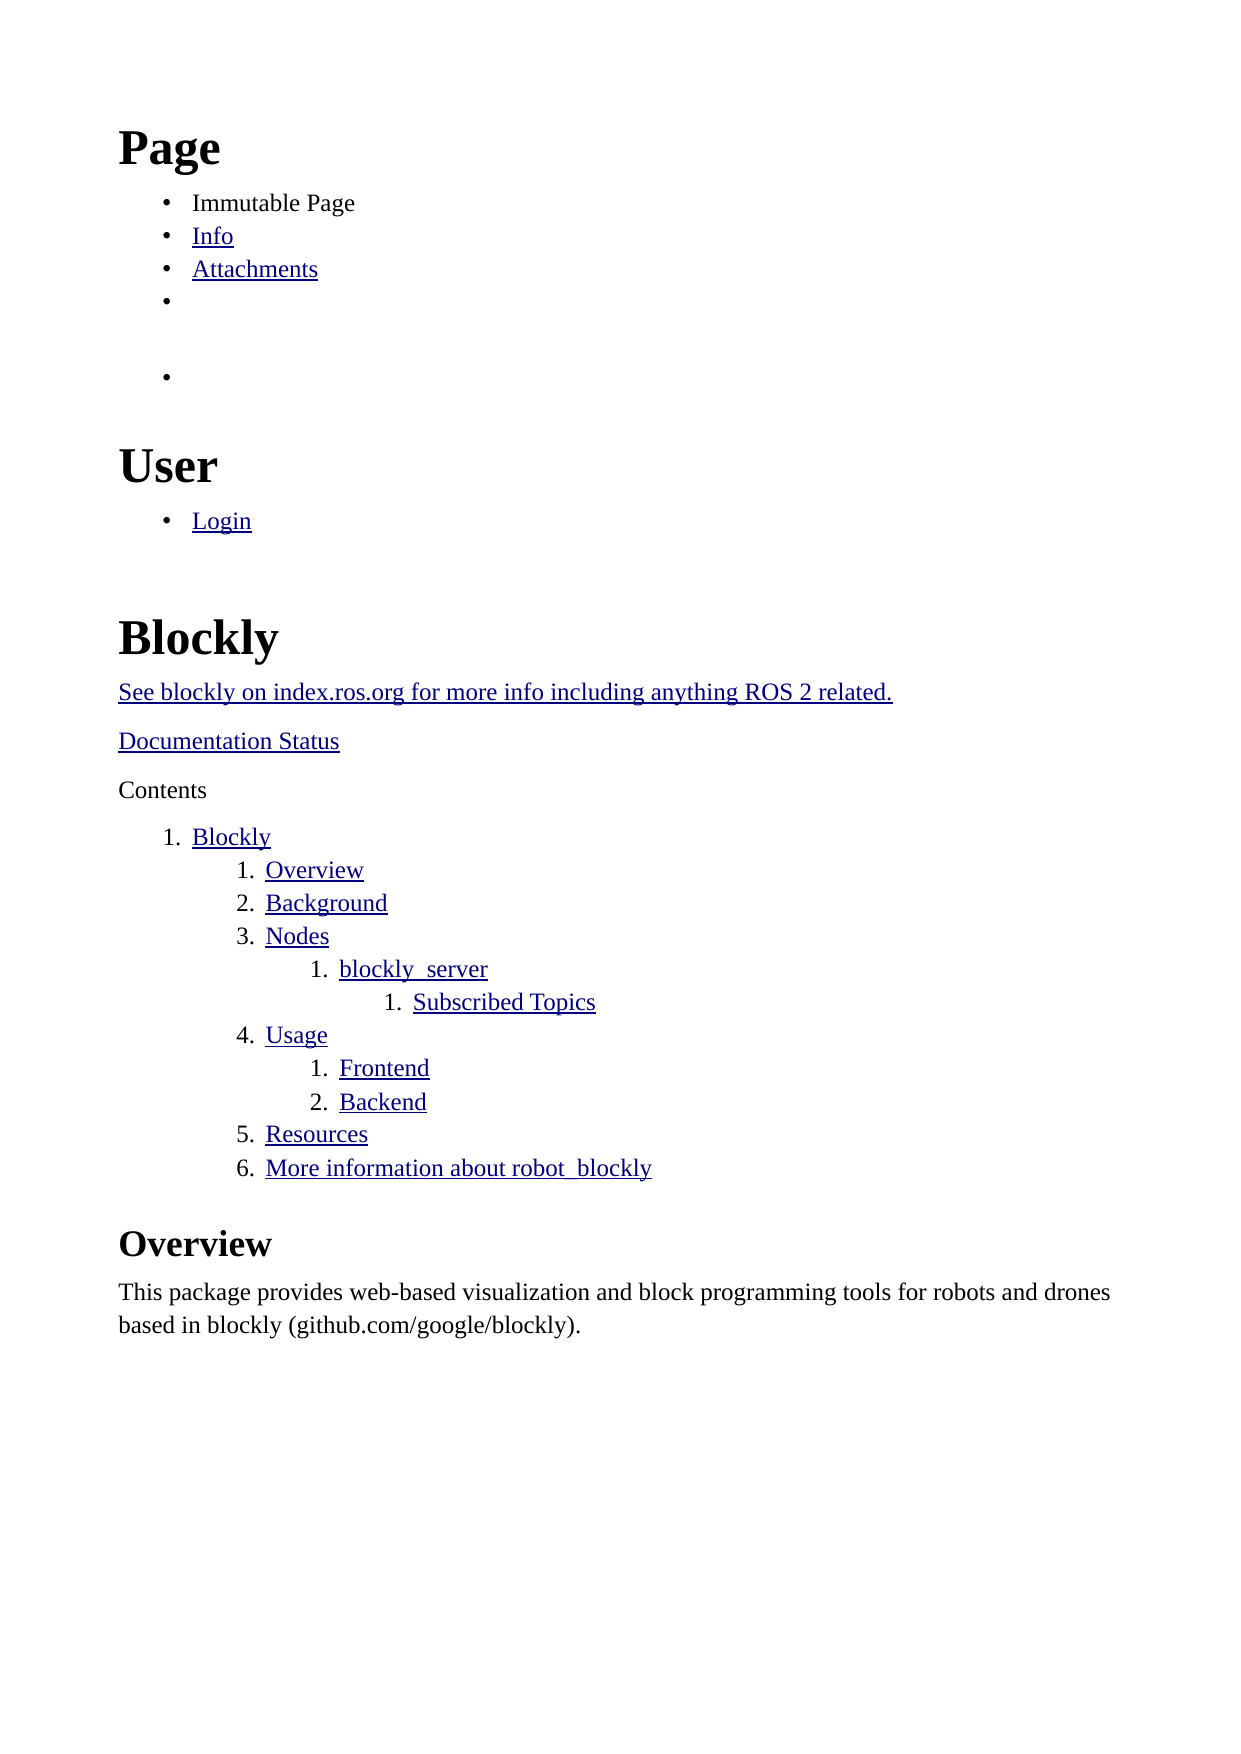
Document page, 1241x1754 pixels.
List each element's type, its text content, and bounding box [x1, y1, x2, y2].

list Blockly [162, 822, 1122, 851]
text Contents [118, 775, 1122, 803]
list Usage [236, 1021, 1122, 1049]
list Attachments [162, 254, 1122, 283]
subtitle Overview [118, 1221, 1122, 1264]
text This package provides web-based visualization and block programming tools for robots and drones based in blockly (github.com/google/blockly). [118, 1277, 1122, 1338]
list Nodes [236, 921, 1122, 950]
list Resources [236, 1119, 1122, 1148]
list More information about robot_blockly [236, 1153, 1122, 1181]
list Backend [309, 1087, 1122, 1115]
list Info [162, 221, 1122, 250]
list Immutable Page [162, 188, 1122, 217]
list Frontend [309, 1053, 1122, 1082]
list Login [162, 506, 1122, 535]
text Documentation Status [118, 726, 1122, 755]
list blockly_server [309, 954, 1122, 983]
subtitle Blockly [118, 607, 1122, 665]
subtitle User [118, 436, 1122, 494]
text See blockly on index.ros.org for more info including anything ROS 2 related. [118, 677, 1122, 706]
subtitle Page [118, 118, 1122, 176]
list Subscribed Topics [383, 987, 1122, 1016]
list Overview [236, 855, 1122, 884]
list Background [236, 888, 1122, 917]
